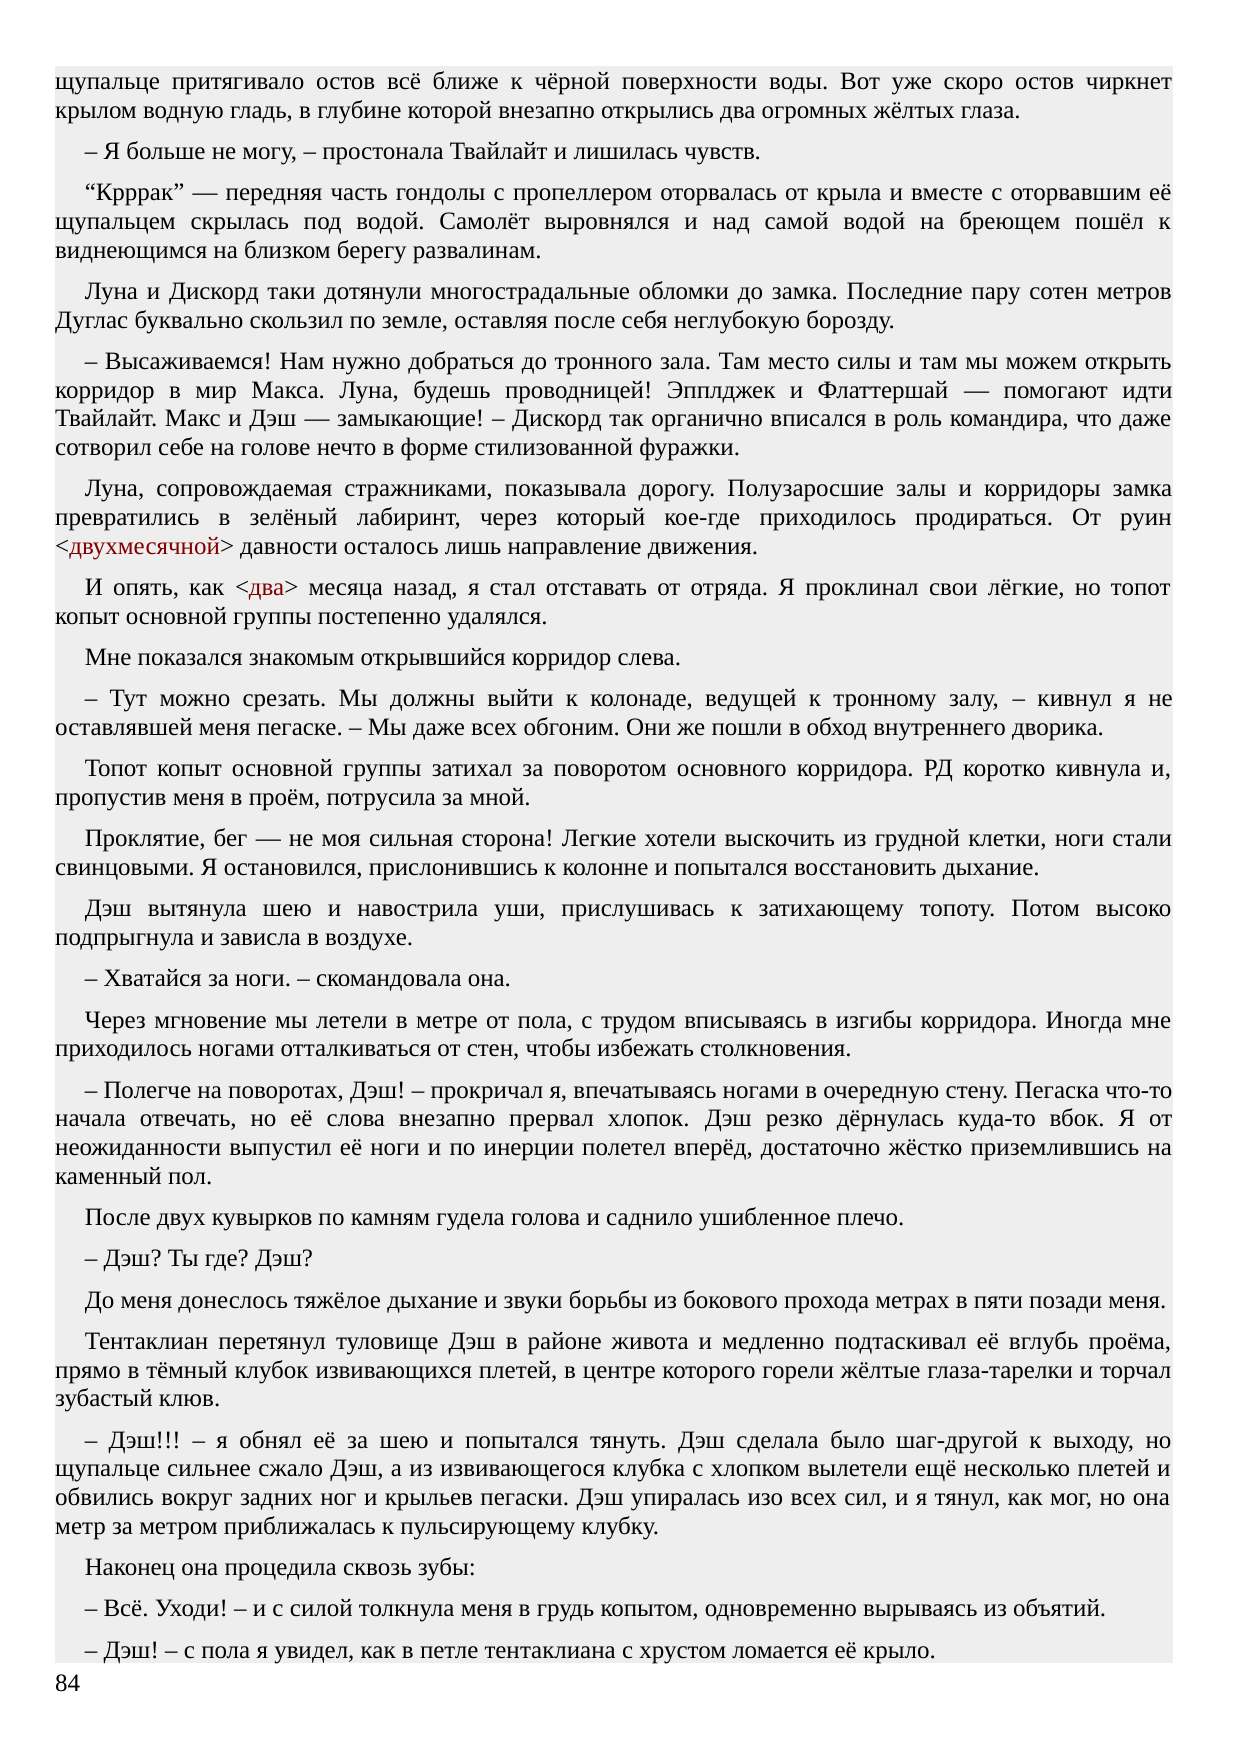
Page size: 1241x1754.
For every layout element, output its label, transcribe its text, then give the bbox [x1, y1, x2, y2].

text щупальце притягивало остов всё ближе к чёрной поверхности воды. Вот уже скоро остов чиркнет крылом водную гладь, в глубине которой внезапно открылись два огромных жёлтых глаза. [55, 66, 1173, 123]
text Дэш вытянула шею и навострила уши, прислушивась к затихающему топоту. Потом высоко подпрыгнула и зависла в воздухе. [55, 893, 1173, 951]
text И опять, как <два> месяца назад, я стал отставать от отряда. Я проклинал свои лёгкие, но топот копыт основной группы постепенно удалялся. [55, 572, 1173, 630]
text Топот копыт основной группы затихал за поворотом основного корридора. РД коротко кивнула и, пропустив меня в проём, потрусила за мной. [55, 753, 1173, 811]
text Тентаклиан перетянул туловище Дэш в районе живота и медленно подтаскивал её вглубь проёма, прямо в тёмный клубок извивающихся плетей, в центре которого горели жёлтые глаза-тарелки и торчал зубастый клюв. [55, 1326, 1173, 1412]
text – Дэш! – с пола я увидел, как в петле тентаклиана с хрустом ломается её крыло. [55, 1635, 1173, 1663]
text – Тут можно срезать. Мы должны выйти к колонаде, ведущей к тронному залу, – кивнул я не оставлявшей меня пегаске. – Мы даже всех обгоним. Они же пошли в обход внутреннего дворика. [55, 683, 1173, 741]
text – Дэш? Ты где? Дэш? [55, 1243, 1173, 1272]
text – Я больше не могу, – простонала Твайлайт и лишилась чувств. [55, 136, 1173, 165]
text После двух кувырков по камням гудела голова и саднило ушибленное плечо. [55, 1202, 1173, 1231]
text Наконец она процедила сквозь зубы: [55, 1552, 1173, 1581]
text – Всё. Уходи! – и с силой толкнула меня в грудь копытом, одновременно вырываясь из объятий. [55, 1593, 1173, 1622]
text Луна и Дискорд таки дотянули многострадальные обломки до замка. Последние пару сотен метров Дуглас буквально скользил по земле, оставляя после себя неглубокую борозду. [55, 276, 1173, 333]
text До меня донеслось тяжёлое дыхание и звуки борьбы из бокового прохода метрах в пяти позади меня. [55, 1285, 1173, 1313]
text – Высаживаемся! Нам нужно добраться до тронного зала. Там место силы и там мы можем открыть корридор в мир Макса. Луна, будешь проводницей! Эпплджек и Флаттершай — помогают идти Твайлайт. Макс и Дэш — замыкающие! – Дискорд так органично вписался в роль командира, что даже сотворил себе на голове нечто в форме стилизованной фуражки. [55, 346, 1173, 461]
text – Дэш!!! – я обнял её за шею и попытался тянуть. Дэш сделала было шаг-другой к выходу, но щупальце сильнее сжало Дэш, а из извивающегося клубка с хлопком вылетели ещё несколько плетей и обвились вокруг задних ног и крыльев пегаски. Дэш упиралась изо всех сил, и я тянул, как мог, но она метр за метром приближалась к пульсирующему клубку. [55, 1425, 1173, 1540]
text “Крррак” — передняя часть гондолы с пропеллером оторвалась от крыла и вместе с оторвавшим её щупальцем скрылась под водой. Самолёт выровнялся и над самой водой на бреющем пошёл к виднеющимся на близком берегу развалинам. [55, 177, 1173, 263]
text – Полегче на поворотах, Дэш! – прокричал я, впечатываясь ногами в очередную стену. Пегаска что-то начала отвечать, но её слова внезапно прервал хлопок. Дэш резко дёрнулась куда-то вбок. Я от неожиданности выпустил её ноги и по инерции полетел вперёд, достаточно жёстко приземлившись на каменный пол. [55, 1075, 1173, 1190]
text Луна, сопровождаемая стражниками, показывала дорогу. Полузаросшие залы и корридоры замка превратились в зелёный лабиринт, через который кое-где приходилось продираться. От руин <двухмесячной> давности осталось лишь направление движения. [55, 473, 1173, 560]
text Проклятие, бег — не моя сильная сторона! Легкие хотели выскочить из грудной клетки, ноги стали свинцовыми. Я остановился, прислонившись к колонне и попытался восстановить дыхание. [55, 823, 1173, 881]
text Через мгновение мы летели в метре от пола, с трудом вписываясь в изгибы корридора. Иногда мне приходилось ногами отталкиваться от стен, чтобы избежать столкновения. [55, 1005, 1173, 1062]
text Мне показался знакомым открывшийся корридор слева. [55, 642, 1173, 671]
text – Хватайся за ноги. – скомандовала она. [55, 963, 1173, 992]
